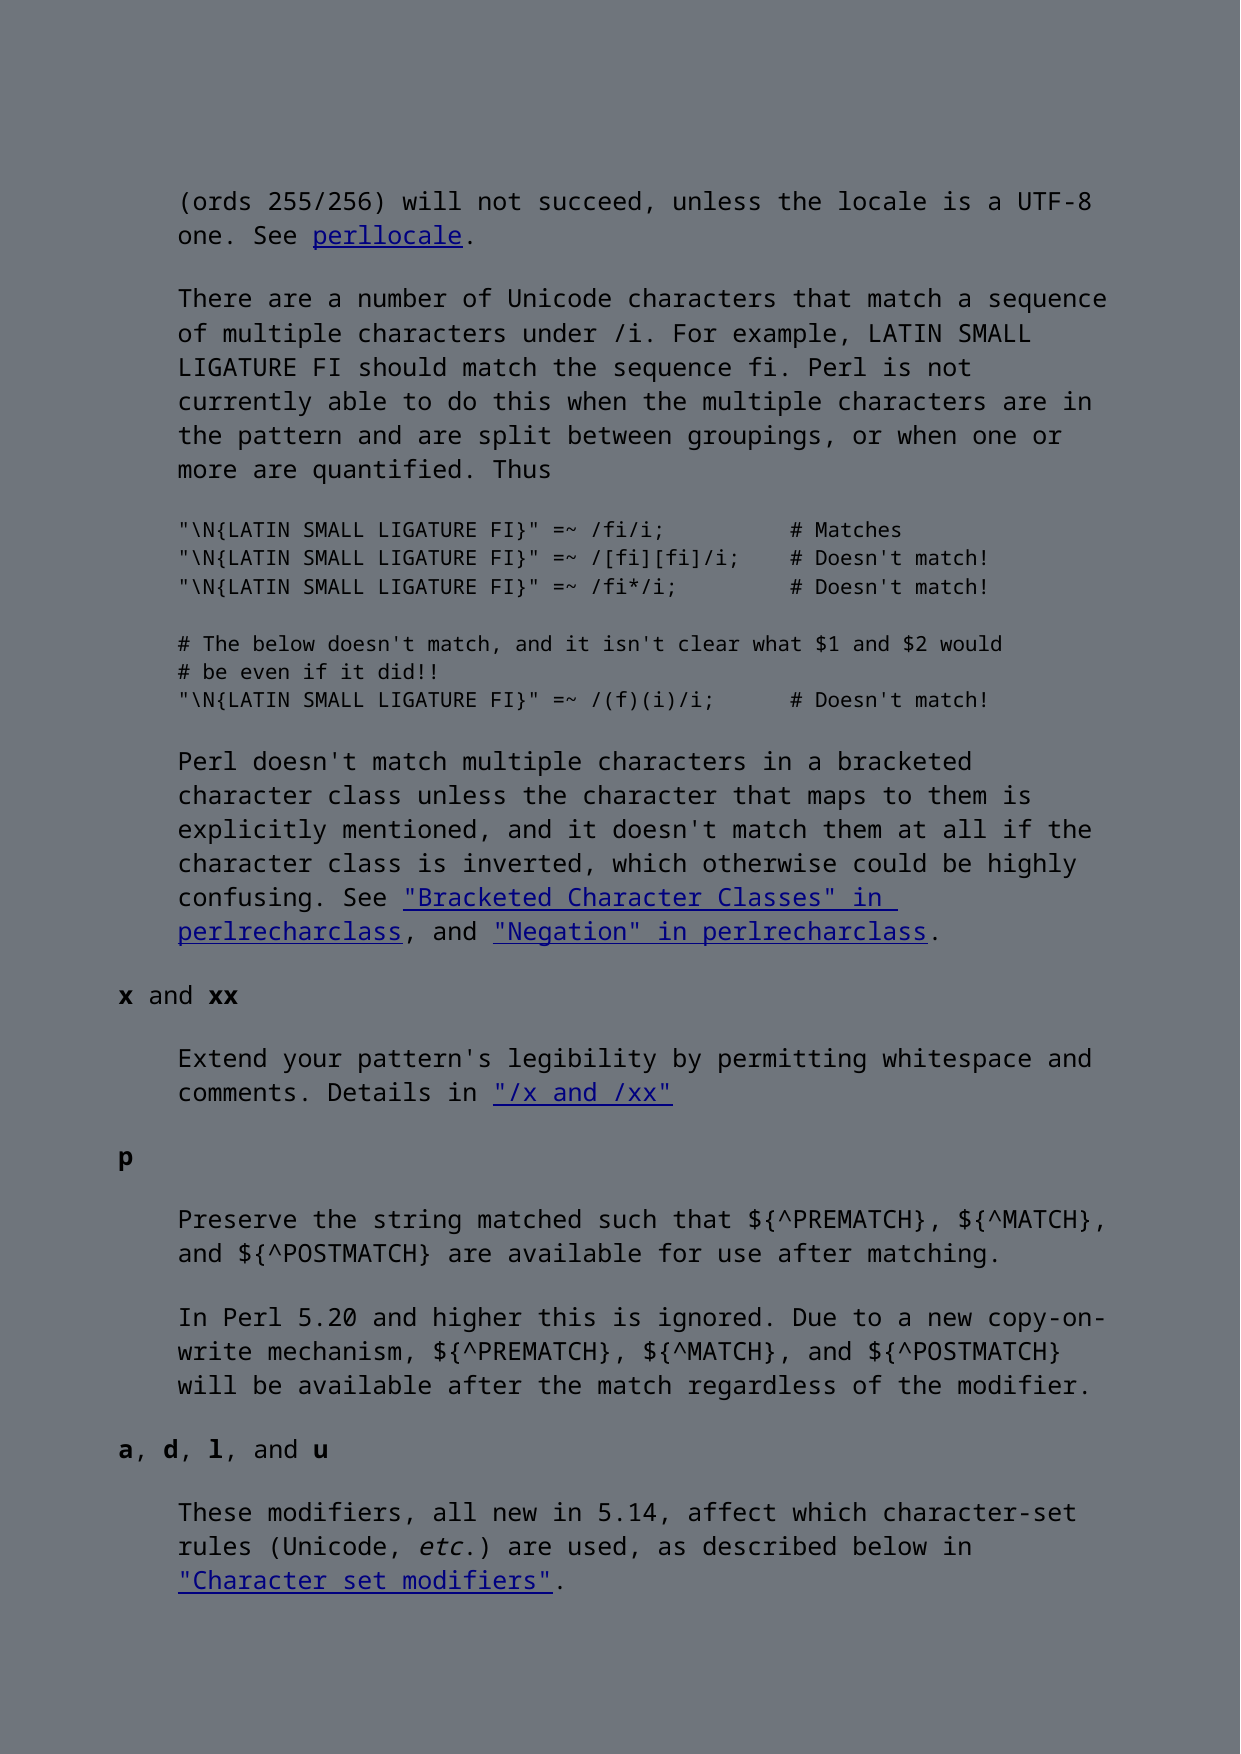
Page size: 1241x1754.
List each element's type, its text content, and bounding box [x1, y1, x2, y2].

text "\N{LATIN SMALL LIGATURE FI}" =~ /[fi][fi]/i; # Doesn't match! [177, 543, 1122, 572]
list There are a number of Unicode characters that match a sequence of multiple characters under /i. For example, LATIN SMALL LIGATURE FI should match the sequence fi. Perl is not currently able to do this when the multiple characters are in the pattern and are split between groupings, or when one or more are quantified. Thus [177, 281, 1122, 486]
text # be even if it did!! [177, 657, 1122, 686]
list Perl doesn't match multiple characters in a bracketed character class unless the character that maps to them is explicitly mentioned, and it doesn't match them at all if the character class is inverted, which otherwise could be highly confusing. See "Bracketed Character Classes" in perlrecharclass, and "Negation" in perlrecharclass. [177, 743, 1122, 948]
text # The below doesn't match, and it isn't clear what $1 and $2 would [177, 629, 1122, 657]
list (ords 255/256) will not succeed, unless the locale is a UTF-8 one. See perllocale. [177, 183, 1122, 252]
list These modifiers, all new in 5.14, affect which character-set rules (Unicode, etc.) are used, as described below in "Character set modifiers". [177, 1495, 1122, 1597]
list Preserve the string matched such that ${^PREMATCH}, ${^MATCH}, and ${^POSTMATCH} are available for use after matching. [177, 1202, 1122, 1270]
list In Perl 5.20 and higher this is ignored. Due to a new copy-on-write mechanism, ${^PREMATCH}, ${^MATCH}, and ${^POSTMATCH} will be available after the match regardless of the modifier. [177, 1300, 1122, 1402]
text "\N{LATIN SMALL LIGATURE FI}" =~ /fi*/i; # Doesn't match! [177, 572, 1122, 600]
subtitle x and xx [118, 977, 1122, 1011]
text "\N{LATIN SMALL LIGATURE FI}" =~ /(f)(i)/i; # Doesn't match! [177, 686, 1122, 714]
subtitle a, d, l, and u [118, 1431, 1122, 1465]
text "\N{LATIN SMALL LIGATURE FI}" =~ /fi/i; # Matches [177, 515, 1122, 543]
subtitle p [118, 1138, 1122, 1173]
list Extend your pattern's legibility by permitting whitespace and comments. Details in "/x and /xx" [177, 1041, 1122, 1109]
